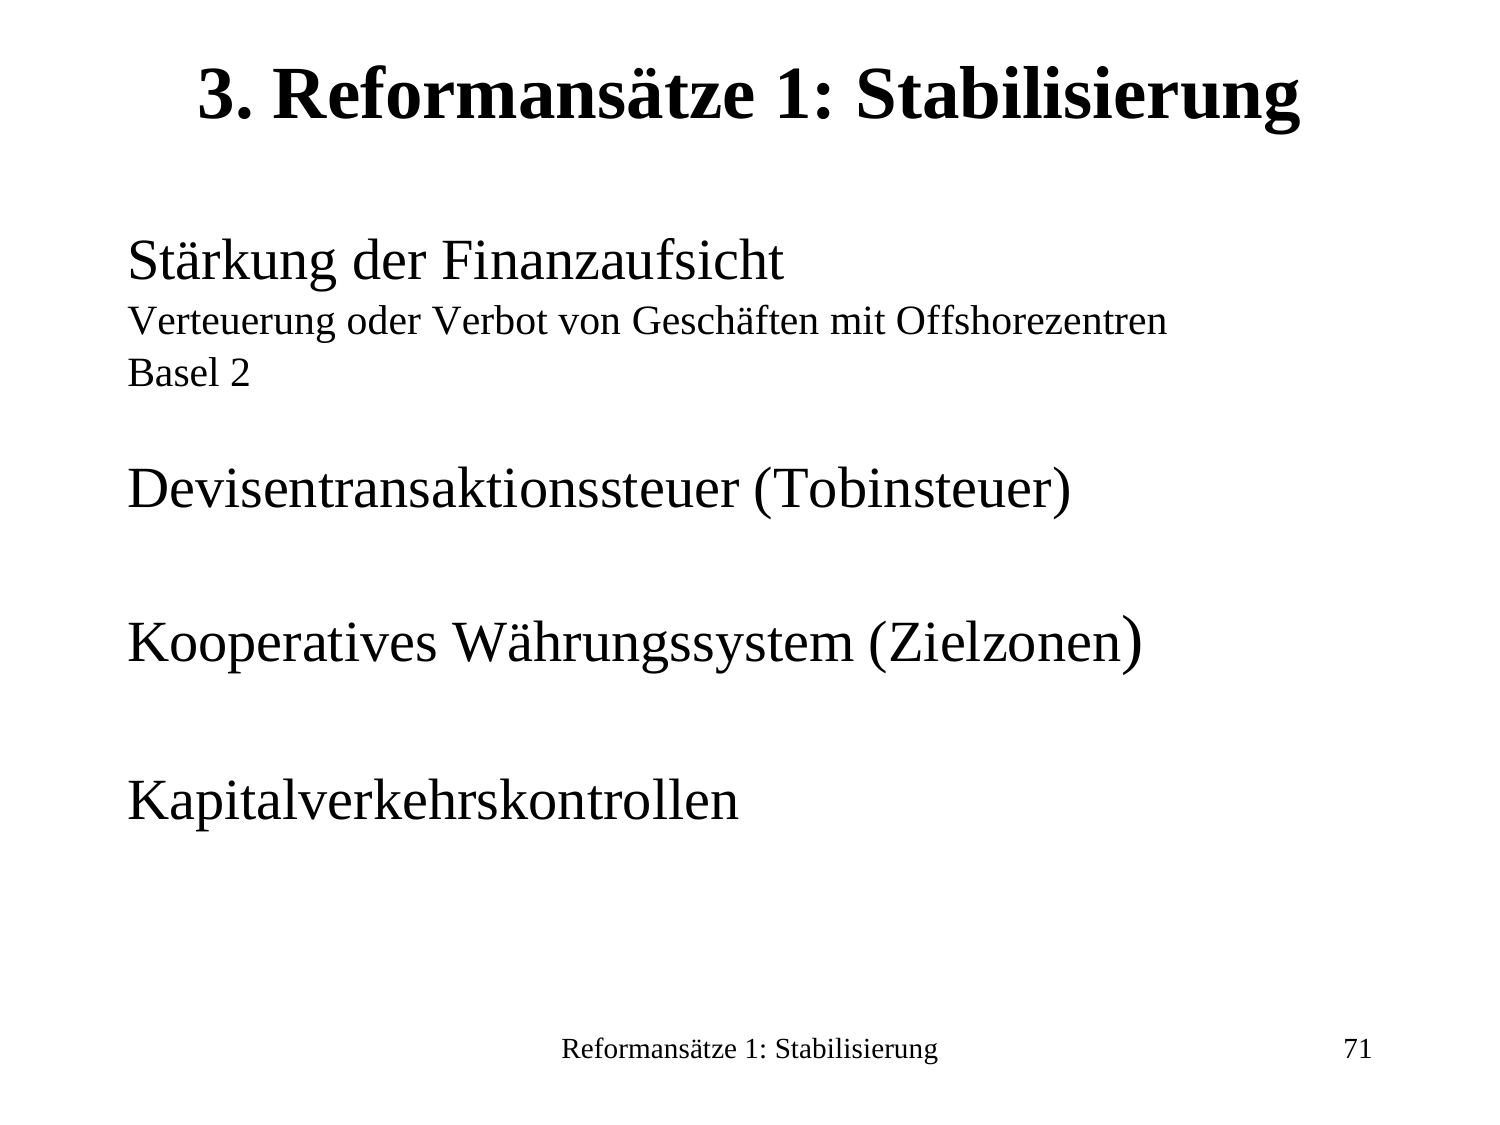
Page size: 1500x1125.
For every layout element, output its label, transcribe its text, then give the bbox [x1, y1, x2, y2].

title 3. Reformansätze 1: Stabilisierung [112, 0, 1388, 188]
list Stärkung der Finanzaufsicht Verteuerung oder Verbot von Geschäften mit Offshorezentren Basel 2 Devisentransaktionssteuer (Tobinsteuer) Kooperatives Währungssystem (Zielzonen) Kapitalverkehrskontrollen [112, 224, 1388, 1018]
